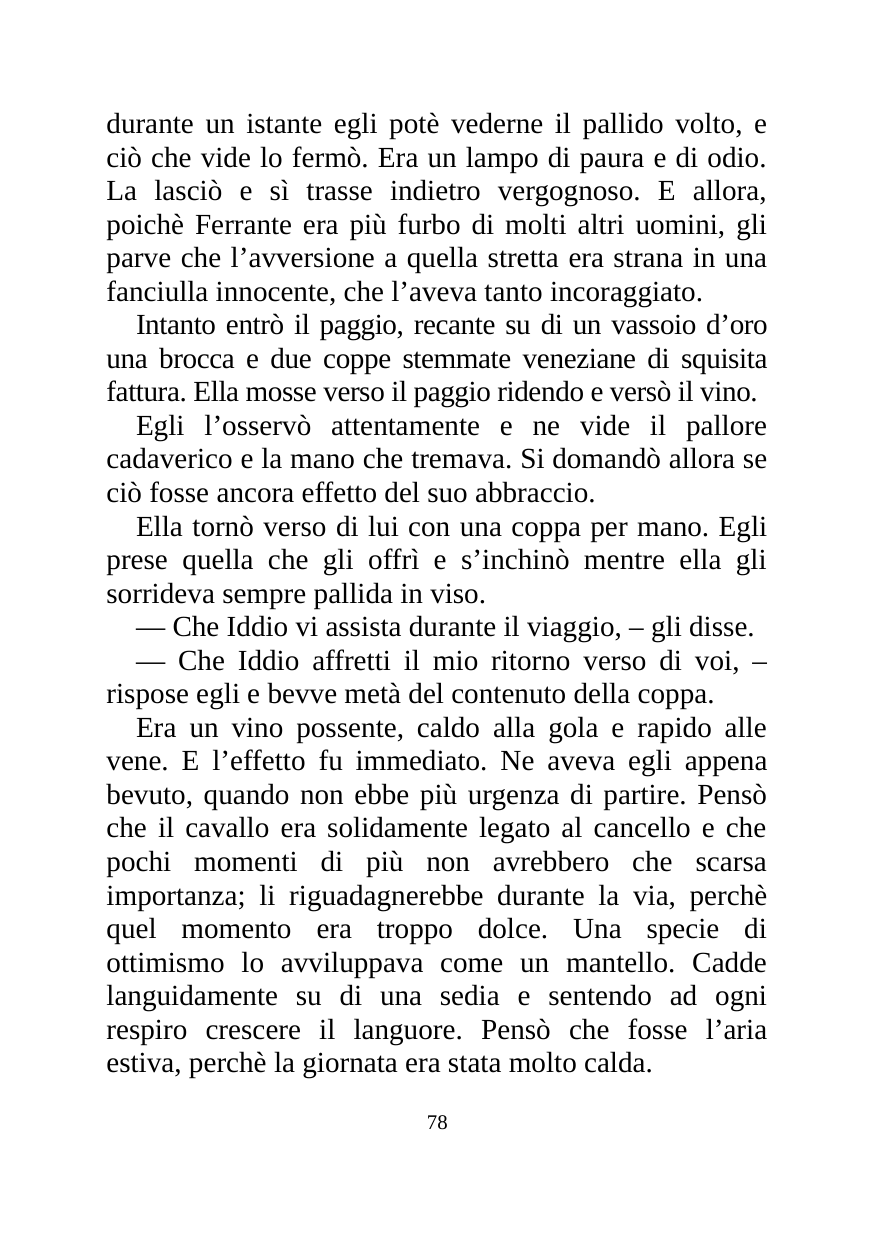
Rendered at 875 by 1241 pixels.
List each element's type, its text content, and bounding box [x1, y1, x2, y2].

text durante un istante egli potè vederne il pallido volto, e ciò che vide lo fermò. Era un lampo di paura e di odio. La lasciò e sì trasse indietro vergognoso. E allora, poichè Ferrante era più furbo di molti altri uomini, gli parve che l’avversione a quella stretta era strana in una fanciulla innocente, che l’aveva tanto incoraggiato. [106, 106, 768, 307]
text Era un vino possente, caldo alla gola e rapido alle vene. E l’effetto fu immediato. Ne aveva egli appena bevuto, quando non ebbe più urgenza di partire. Pensò che il cavallo era solidamente legato al cancello e che pochi momenti di più non avrebbero che scarsa importanza; li riguadagnerebbe durante la via, perchè quel momento era troppo dolce. Una specie di ottimismo lo avviluppava come un mantello. Cadde languidamente su di una sedia e sentendo ad ogni respiro crescere il languore. Pensò che fosse l’aria estiva, perchè la giornata era stata molto calda. [106, 710, 768, 1079]
text — Che Iddio affretti il mio ritorno verso di voi, – rispose egli e bevve metà del contenuto della coppa. [106, 643, 768, 710]
text Egli l’osservò attentamente e ne vide il pallore cadaverico e la mano che tremava. Si domandò allora se ciò fosse ancora effetto del suo abbraccio. [106, 408, 768, 509]
text Ella tornò verso di lui con una coppa per mano. Egli prese quella che gli offrì e s’inchinò mentre ella gli sorrideva sempre pallida in viso. [106, 509, 768, 609]
text — Che Iddio vi assista durante il viaggio, – gli disse. [106, 609, 768, 643]
text Intanto entrò il paggio, recante su di un vassoio d’oro una brocca e due coppe stemmate veneziane di squisita fattura. Ella mosse verso il paggio ridendo e versò il vino. [106, 307, 768, 408]
